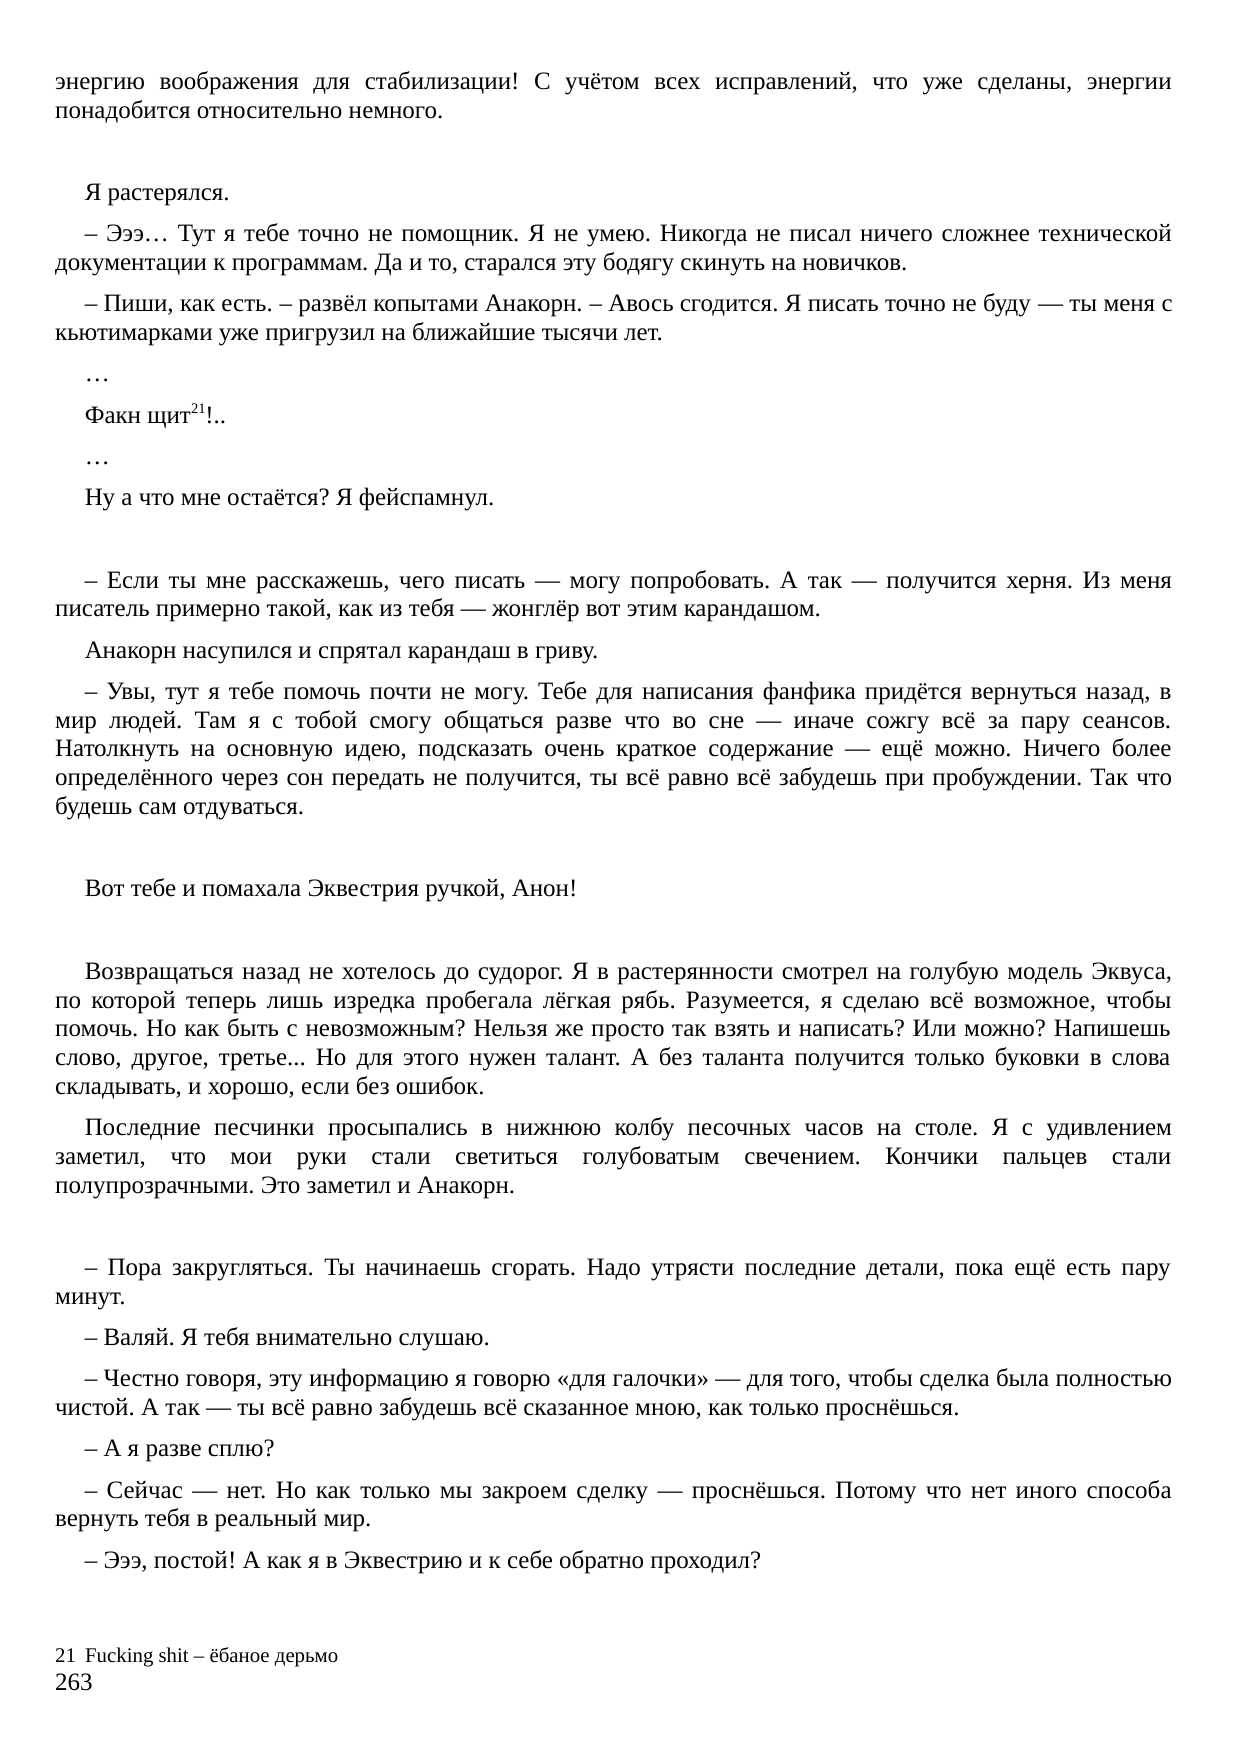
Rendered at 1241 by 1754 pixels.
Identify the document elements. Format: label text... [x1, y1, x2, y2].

text – Эээ… Тут я тебе точно не помощник. Я не умею. Никогда не писал ничего сложнее технической документации к программам. Да и то, старался эту бодягу скинуть на новичков. [55, 218, 1173, 276]
text Fucking shit – ёбаное дерьмо [55, 1642, 1173, 1667]
text – Честно говоря, эту информацию я говорю «для галочки» — для того, чтобы сделка была полностью чистой. А так — ты всё равно забудешь всё сказанное мною, как только проснёшься. [55, 1363, 1173, 1421]
text – Увы, тут я тебе помочь почти не могу. Тебе для написания фанфика придётся вернуться назад, в мир людей. Там я с тобой смогу общаться разве что во сне — иначе сожгу всё за пару сеансов. Натолкнуть на основную идею, подсказать очень краткое содержание — ещё можно. Ничего более определённого через сон передать не получится, ты всё равно всё забудешь при пробуждении. Так что будешь сам отдуваться. [55, 676, 1173, 820]
text – Пиши, как есть. – развёл копытами Анакорн. – Авось сгодится. Я писать точно не буду — ты меня с кьютимарками уже пригрузил на ближайшие тысячи лет. [55, 288, 1173, 346]
text Возвращаться назад не хотелось до судорог. Я в растерянности смотрел на голубую модель Эквуса, по которой теперь лишь изредка пробегала лёгкая рябь. Разумеется, я сделаю всё возможное, чтобы помочь. Но как быть с невозможным? Нельзя же просто так взять и написать? Или можно? Напишешь слово, другое, третье... Но для этого нужен талант. А без таланта получится только буковки в слова складывать, и хорошо, если без ошибок. [55, 956, 1173, 1100]
text Анакорн насупился и спрятал карандаш в гриву. [55, 635, 1173, 663]
text … [55, 358, 1173, 387]
text – А я разве сплю? [55, 1433, 1173, 1462]
text – Пора закругляться. Ты начинаешь сгорать. Надо утрясти последние детали, пока ещё есть пару минут. [55, 1252, 1173, 1310]
text Вот тебе и помахала Эквестрия ручкой, Анон! [55, 873, 1173, 902]
text – Сейчас — нет. Но как только мы закроем сделку — проснёшься. Потому что нет иного способа вернуть тебя в реальный мир. [55, 1475, 1173, 1532]
text Факн щит!.. [55, 400, 1173, 428]
text – Если ты мне расскажешь, чего писать — могу попробовать. А так — получится херня. Из меня писатель примерно такой, как из тебя — жонглёр вот этим карандашом. [55, 565, 1173, 622]
text Последние песчинки просыпались в нижнюю колбу песочных часов на столе. Я с удивлением заметил, что мои руки стали светиться голубоватым свечением. Кончики пальцев стали полупрозрачными. Это заметил и Анакорн. [55, 1112, 1173, 1198]
text – Эээ, постой! А как я в Эквестрию и к себе обратно проходил? [55, 1545, 1173, 1573]
text – Валяй. Я тебя внимательно слушаю. [55, 1322, 1173, 1351]
text энергию воображения для стабилизации! С учётом всех исправлений, что уже сделаны, энергии понадобится относительно немного. [55, 66, 1173, 123]
text … [55, 441, 1173, 470]
text Ну а что мне остаётся? Я фейспамнул. [55, 482, 1173, 511]
text Я растерялся. [55, 177, 1173, 206]
